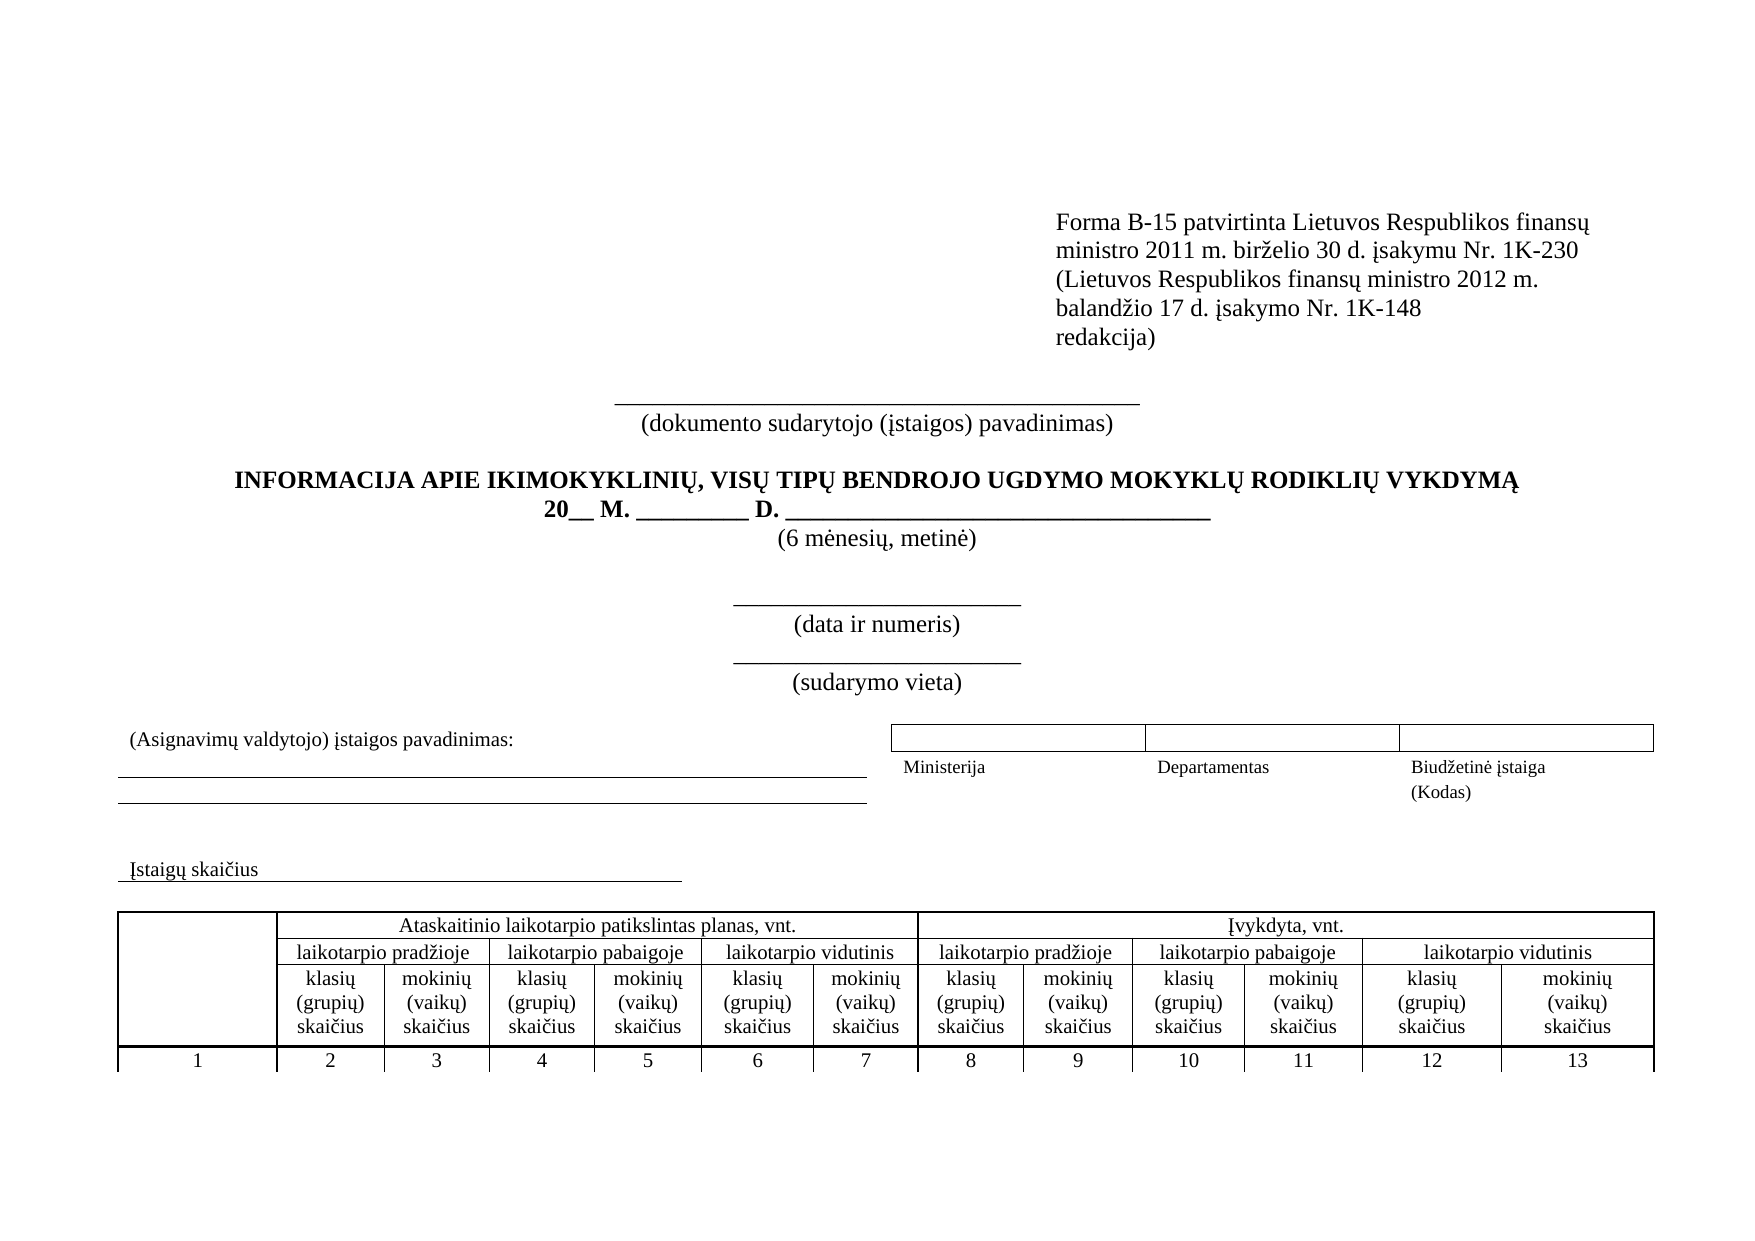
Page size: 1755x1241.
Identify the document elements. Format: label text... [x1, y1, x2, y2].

table_cell [892, 777, 1146, 802]
table_cell klasių (grupių) skaičius [490, 965, 594, 1045]
table_cell 10 [1133, 1048, 1244, 1072]
table_cell 9 [1024, 1048, 1132, 1072]
table_header Įvykdyta, vnt. [919, 913, 1653, 938]
table_cell 8 [919, 1048, 1023, 1072]
table_cell 3 [385, 1048, 489, 1072]
table_header [1400, 725, 1653, 751]
table_cell 6 [702, 1048, 813, 1072]
table_cell klasių (grupių) skaičius [702, 965, 813, 1045]
table_cell [867, 751, 892, 777]
table_cell laikotarpio pradžioje [919, 939, 1132, 964]
table_header [1146, 725, 1399, 751]
table_cell 2 [278, 1048, 384, 1072]
table_cell mokinių (vaikų) skaičius [385, 965, 489, 1045]
table_cell Biudžetinė įstaiga [1400, 752, 1653, 777]
table_cell [867, 803, 892, 827]
table_cell Departamentas [1146, 752, 1399, 777]
table_header Ataskaitinio laikotarpio patikslintas planas, vnt. [278, 913, 917, 938]
table_cell mokinių (vaikų) skaičius [1245, 965, 1362, 1045]
text (6 mėnesių, metinė) [118, 523, 1636, 552]
text _______________________ [118, 638, 1636, 667]
table_cell 13 [1502, 1048, 1653, 1072]
table_cell 7 [814, 1048, 917, 1072]
table_header (Asignavimų valdytojo) įstaigos pavadinimas: [118, 724, 867, 751]
table_cell mokinių (vaikų) skaičius [1502, 965, 1653, 1045]
text redakcija) [1056, 322, 1636, 350]
table_cell [1146, 777, 1399, 802]
table_cell [118, 751, 867, 777]
table_cell klasių (grupių) skaičius [278, 965, 384, 1045]
table_cell 11 [1245, 1048, 1362, 1072]
text 20__ M. _________ D. __________________________________ [118, 494, 1636, 523]
text (data ir numeris) [118, 609, 1636, 638]
table_cell (Kodas) [1400, 777, 1653, 802]
table_cell Ministerija [892, 752, 1146, 777]
table_header [867, 724, 891, 751]
table_cell klasių (grupių) skaičius [1133, 965, 1244, 1045]
table_header Įstaigų skaičius [118, 856, 682, 881]
table_cell [892, 803, 1146, 827]
table_cell 4 [490, 1048, 594, 1072]
table_cell laikotarpio pabaigoje [490, 939, 701, 964]
table_cell [118, 804, 867, 827]
table_cell laikotarpio pabaigoje [1133, 939, 1362, 964]
table_header [119, 913, 276, 1045]
table_cell 12 [1363, 1048, 1501, 1072]
table_header [892, 725, 1145, 751]
table_cell 5 [595, 1048, 701, 1072]
text INFORMACIJA APIE IKIMOKYKLINIŲ, VISŲ TIPŲ BENDROJO UGDYMO MOKYKLŲ RODIKLIŲ VYKDYMĄ [118, 465, 1636, 494]
table_cell [118, 778, 867, 802]
text (sudarymo vieta) [118, 667, 1636, 695]
table_cell [867, 777, 892, 802]
text _______________________ [118, 580, 1636, 609]
text (dokumento sudarytojo (įstaigos) pavadinimas) [118, 408, 1636, 437]
table_cell [1146, 803, 1399, 827]
table_cell laikotarpio vidutinis [702, 939, 917, 964]
text (Lietuvos Respublikos finansų ministro 2012 m. balandžio 17 d. įsakymo Nr. 1K-148 [1056, 264, 1636, 322]
table_cell mokinių (vaikų) skaičius [814, 965, 917, 1045]
table_header [682, 856, 1063, 881]
text __________________________________________ [118, 379, 1636, 408]
table_cell [1400, 803, 1653, 827]
table_cell mokinių (vaikų) skaičius [595, 965, 701, 1045]
table_cell klasių (grupių) skaičius [919, 965, 1023, 1045]
table_cell mokinių (vaikų) skaičius [1024, 965, 1132, 1045]
table_cell laikotarpio pradžioje [278, 939, 489, 964]
text Forma B-15 patvirtinta Lietuvos Respublikos finansų ministro 2011 m. birželio 30 d. įsakymu Nr. 1K-230 [1056, 207, 1636, 264]
table_cell klasių (grupių) skaičius [1363, 965, 1501, 1045]
table_cell laikotarpio vidutinis [1363, 939, 1653, 964]
table_cell 1 [119, 1048, 276, 1072]
